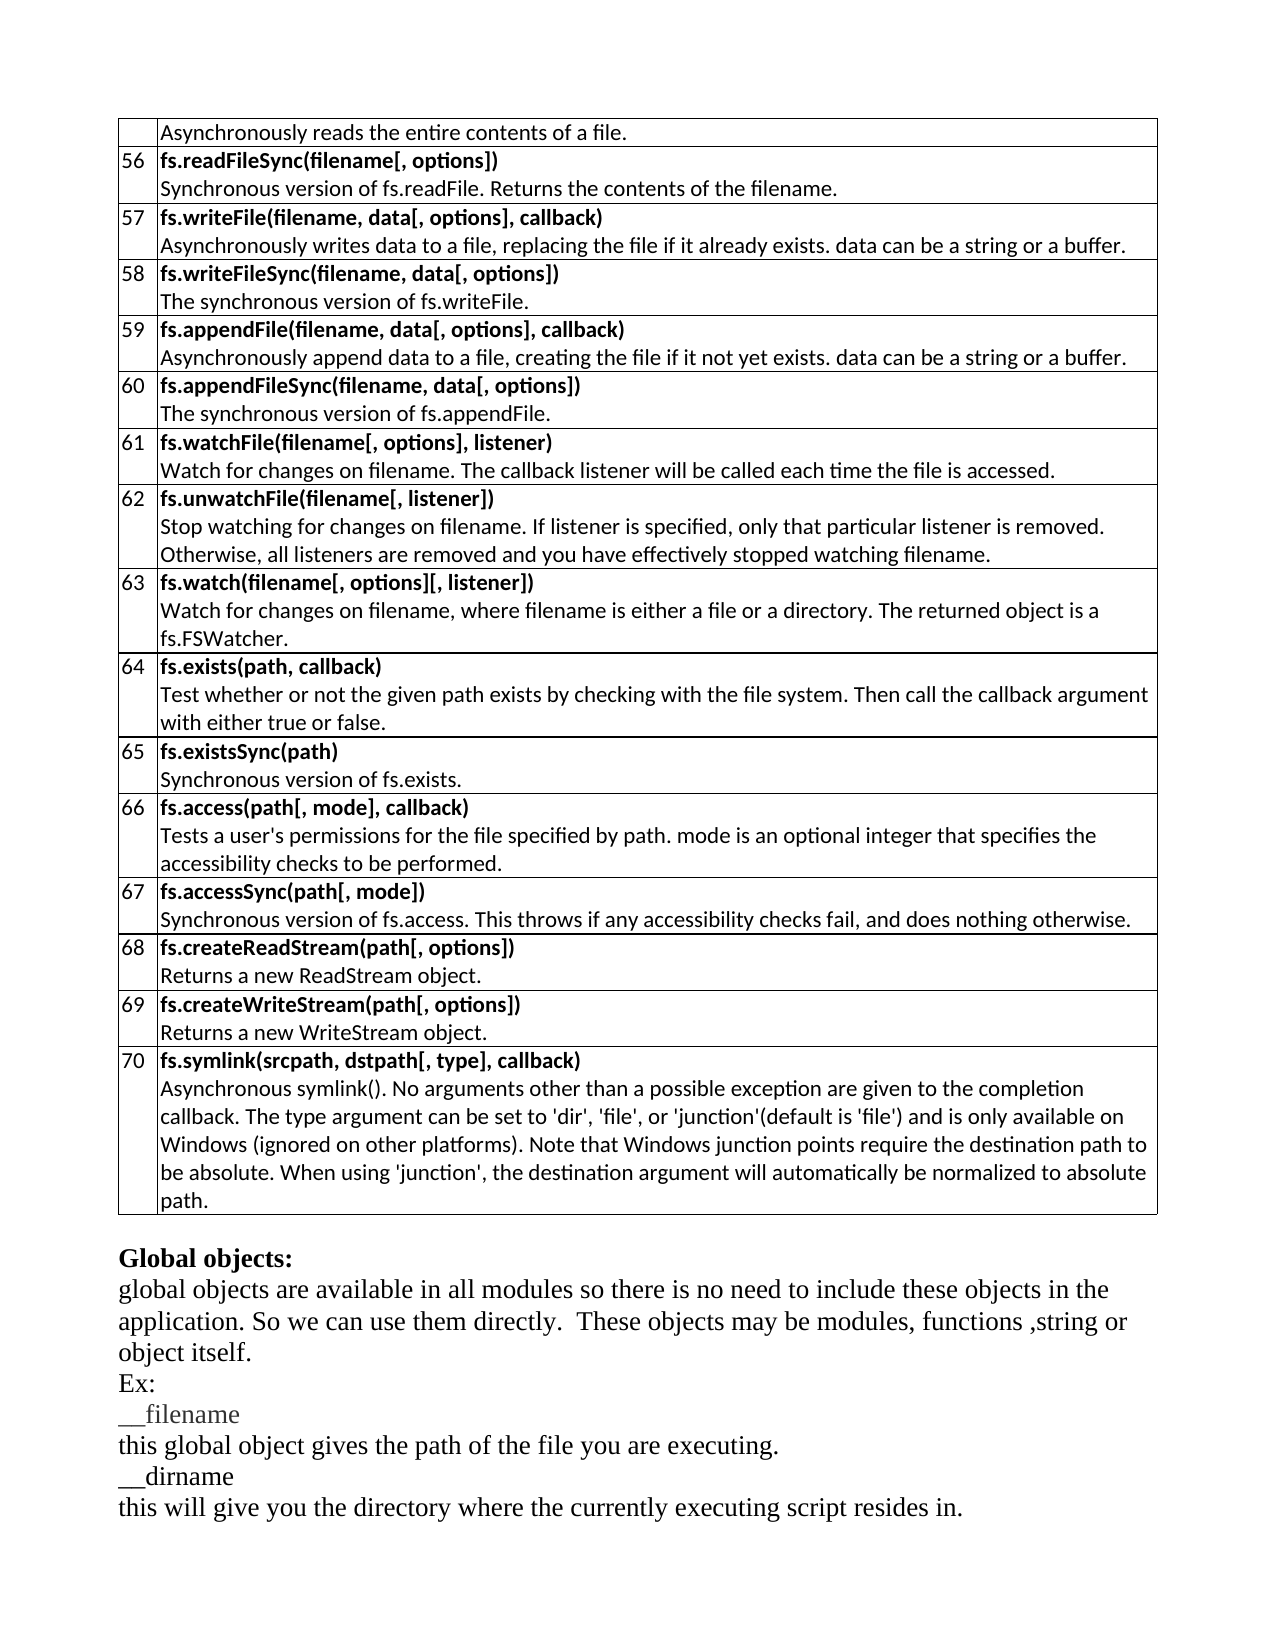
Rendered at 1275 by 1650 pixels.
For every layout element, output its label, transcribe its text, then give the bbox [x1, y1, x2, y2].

table_cell 63 [119, 569, 157, 652]
table_cell 67 [119, 878, 157, 933]
table_cell 70 [119, 1047, 157, 1214]
table_cell fs.writeFile(filename, data[, options], callback) Asynchronously writes data to a file, replacing the file if it already exists. data can be a string or a buffer. [158, 204, 1157, 259]
table_cell fs.access(path[, mode], callback) Tests a user's permissions for the file specified by path. mode is an optional integer that specifies the accessibility checks to be performed. [158, 794, 1157, 877]
table_cell 65 [119, 738, 157, 793]
table_cell 68 [119, 935, 157, 990]
text __filename [118, 1398, 1157, 1429]
text this will give you the directory where the currently executing script resides in. [118, 1491, 1157, 1523]
table_cell 57 [119, 204, 157, 259]
table_cell 69 [119, 991, 157, 1046]
table_cell fs.appendFileSync(filename, data[, options]) The synchronous version of fs.appendFile. [158, 372, 1157, 428]
text Global objects: [118, 1242, 1157, 1273]
table_cell 64 [119, 654, 157, 736]
table_cell [119, 119, 157, 146]
text this global object gives the path of the file you are executing. [118, 1429, 1157, 1460]
table_cell fs.appendFile(filename, data[, options], callback) Asynchronously append data to a file, creating the file if it not yet exists. data can be a string or a buffer. [158, 316, 1157, 371]
table_cell 58 [119, 260, 157, 315]
text Ex: [118, 1367, 1157, 1398]
table_cell 61 [119, 429, 157, 484]
table_cell fs.accessSync(path[, mode]) Synchronous version of fs.access. This throws if any accessibility checks fail, and does nothing otherwise. [158, 878, 1157, 933]
table_cell fs.createWriteStream(path[, options]) Returns a new WriteStream object. [158, 991, 1157, 1046]
table_cell Asynchronously reads the entire contents of a file. [158, 119, 1157, 146]
table_cell fs.createReadStream(path[, options]) Returns a new ReadStream object. [158, 935, 1157, 990]
table_cell fs.symlink(srcpath, dstpath[, type], callback) Asynchronous symlink(). No arguments other than a possible exception are given to the completion callback. The type argument can be set to 'dir', 'file', or 'junction'(default is 'file') and is only available on Windows (ignored on other platforms). Note that Windows junction points require the destination path to be absolute. When using 'junction', the destination argument will automatically be normalized to absolute path. [158, 1047, 1157, 1214]
table_cell fs.readFileSync(filename[, options]) Synchronous version of fs.readFile. Returns the contents of the filename. [158, 147, 1157, 203]
text __dirname [118, 1460, 1157, 1491]
table_cell 60 [119, 372, 157, 428]
table_cell fs.unwatchFile(filename[, listener]) Stop watching for changes on filename. If listener is specified, only that particular listener is removed. Otherwise, all listeners are removed and you have effectively stopped watching filename. [158, 485, 1157, 568]
table_cell 66 [119, 794, 157, 877]
table_cell fs.watchFile(filename[, options], listener) Watch for changes on filename. The callback listener will be called each time the file is accessed. [158, 429, 1157, 484]
table_cell fs.existsSync(path) Synchronous version of fs.exists. [158, 738, 1157, 793]
text global objects are available in all modules so there is no need to include these objects in the application. So we can use them directly. These objects may be modules, functions ,string or object itself. [118, 1273, 1157, 1367]
table_cell 62 [119, 485, 157, 568]
table_cell fs.watch(filename[, options][, listener]) Watch for changes on filename, where filename is either a file or a directory. The returned object is a fs.FSWatcher. [158, 569, 1157, 652]
table_cell fs.writeFileSync(filename, data[, options]) The synchronous version of fs.writeFile. [158, 260, 1157, 315]
table_cell 56 [119, 147, 157, 203]
table_cell 59 [119, 316, 157, 371]
table_cell fs.exists(path, callback) Test whether or not the given path exists by checking with the file system. Then call the callback argument with either true or false. [158, 654, 1157, 736]
